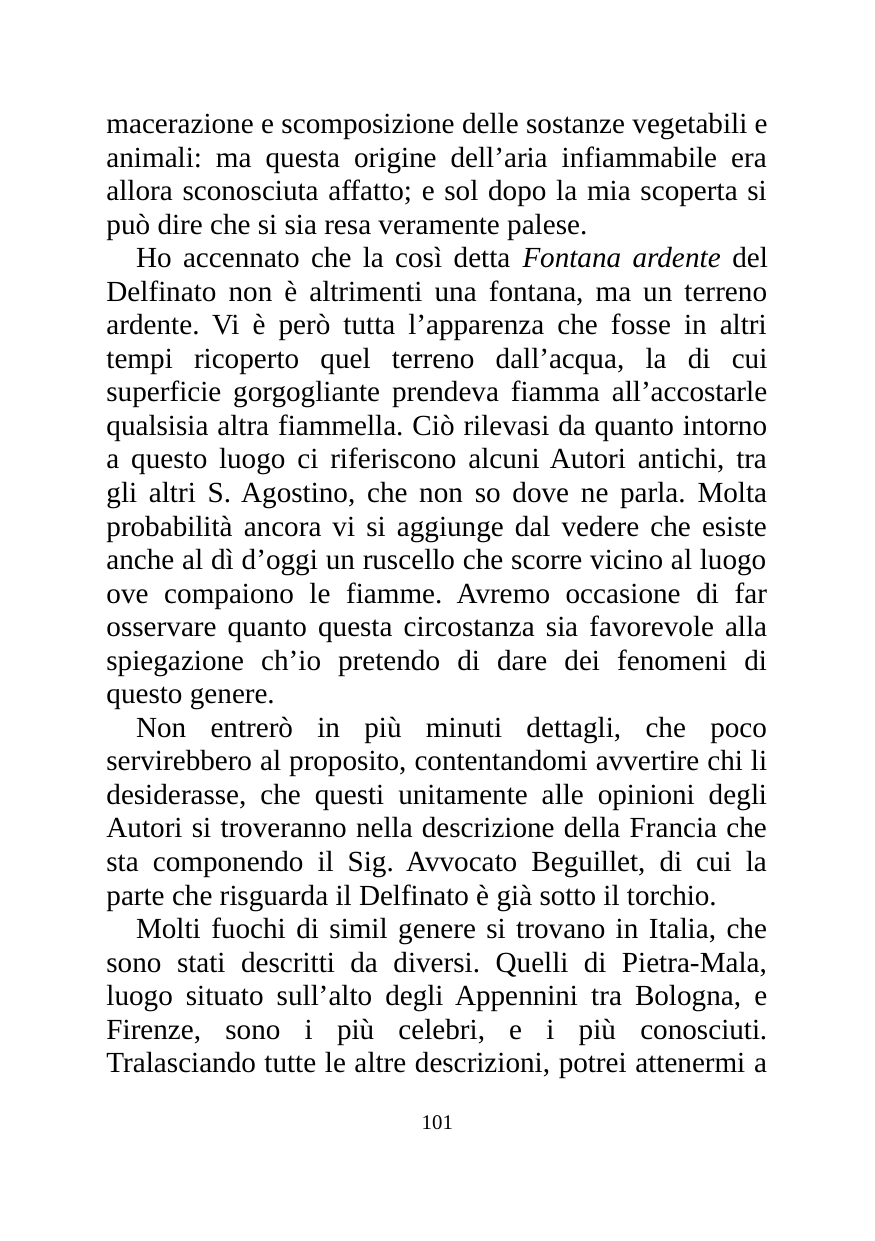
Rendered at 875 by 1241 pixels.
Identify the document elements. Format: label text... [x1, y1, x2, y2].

text Non entrerò in più minuti dettagli, che poco servirebbero al proposito, contentandomi avvertire chi li desiderasse, che questi unitamente alle opinioni degli Autori si troveranno nella descrizione della Francia che sta componendo il Sig. Avvocato Beguillet, di cui la parte che risguarda il Delfinato è già sotto il torchio. [106, 710, 768, 911]
text Ho accennato che la così detta Fontana ardente del Delfinato non è altrimenti una fontana, ma un terreno ardente. Vi è però tutta l’apparenza che fosse in altri tempi ricoperto quel terreno dall’acqua, la di cui superficie gorgogliante prendeva fiamma all’accostarle qualsisia altra fiammella. Ciò rilevasi da quanto intorno a questo luogo ci riferiscono alcuni Autori antichi, tra gli altri S. Agostino, che non so dove ne parla. Molta probabilità ancora vi si aggiunge dal vedere che esiste anche al dì d’oggi un ruscello che scorre vicino al luogo ove compaiono le fiamme. Avremo occasione di far osservare quanto questa circostanza sia favorevole alla spiegazione ch’io pretendo di dare dei fenomeni di questo genere. [106, 240, 768, 710]
text macerazione e scomposizione delle sostanze vegetabili e animali: ma questa origine dell’aria infiammabile era allora sconosciuta affatto; e sol dopo la mia scoperta si può dire che si sia resa veramente palese. [106, 106, 768, 240]
text Molti fuochi di simil genere si trovano in Italia, che sono stati descritti da diversi. Quelli di Pietra-Mala, luogo situato sull’alto degli Appennini tra Bologna, e Firenze, sono i più celebri, e i più conosciuti. Tralasciando tutte le altre descrizioni, potrei attenermi a [106, 911, 768, 1079]
